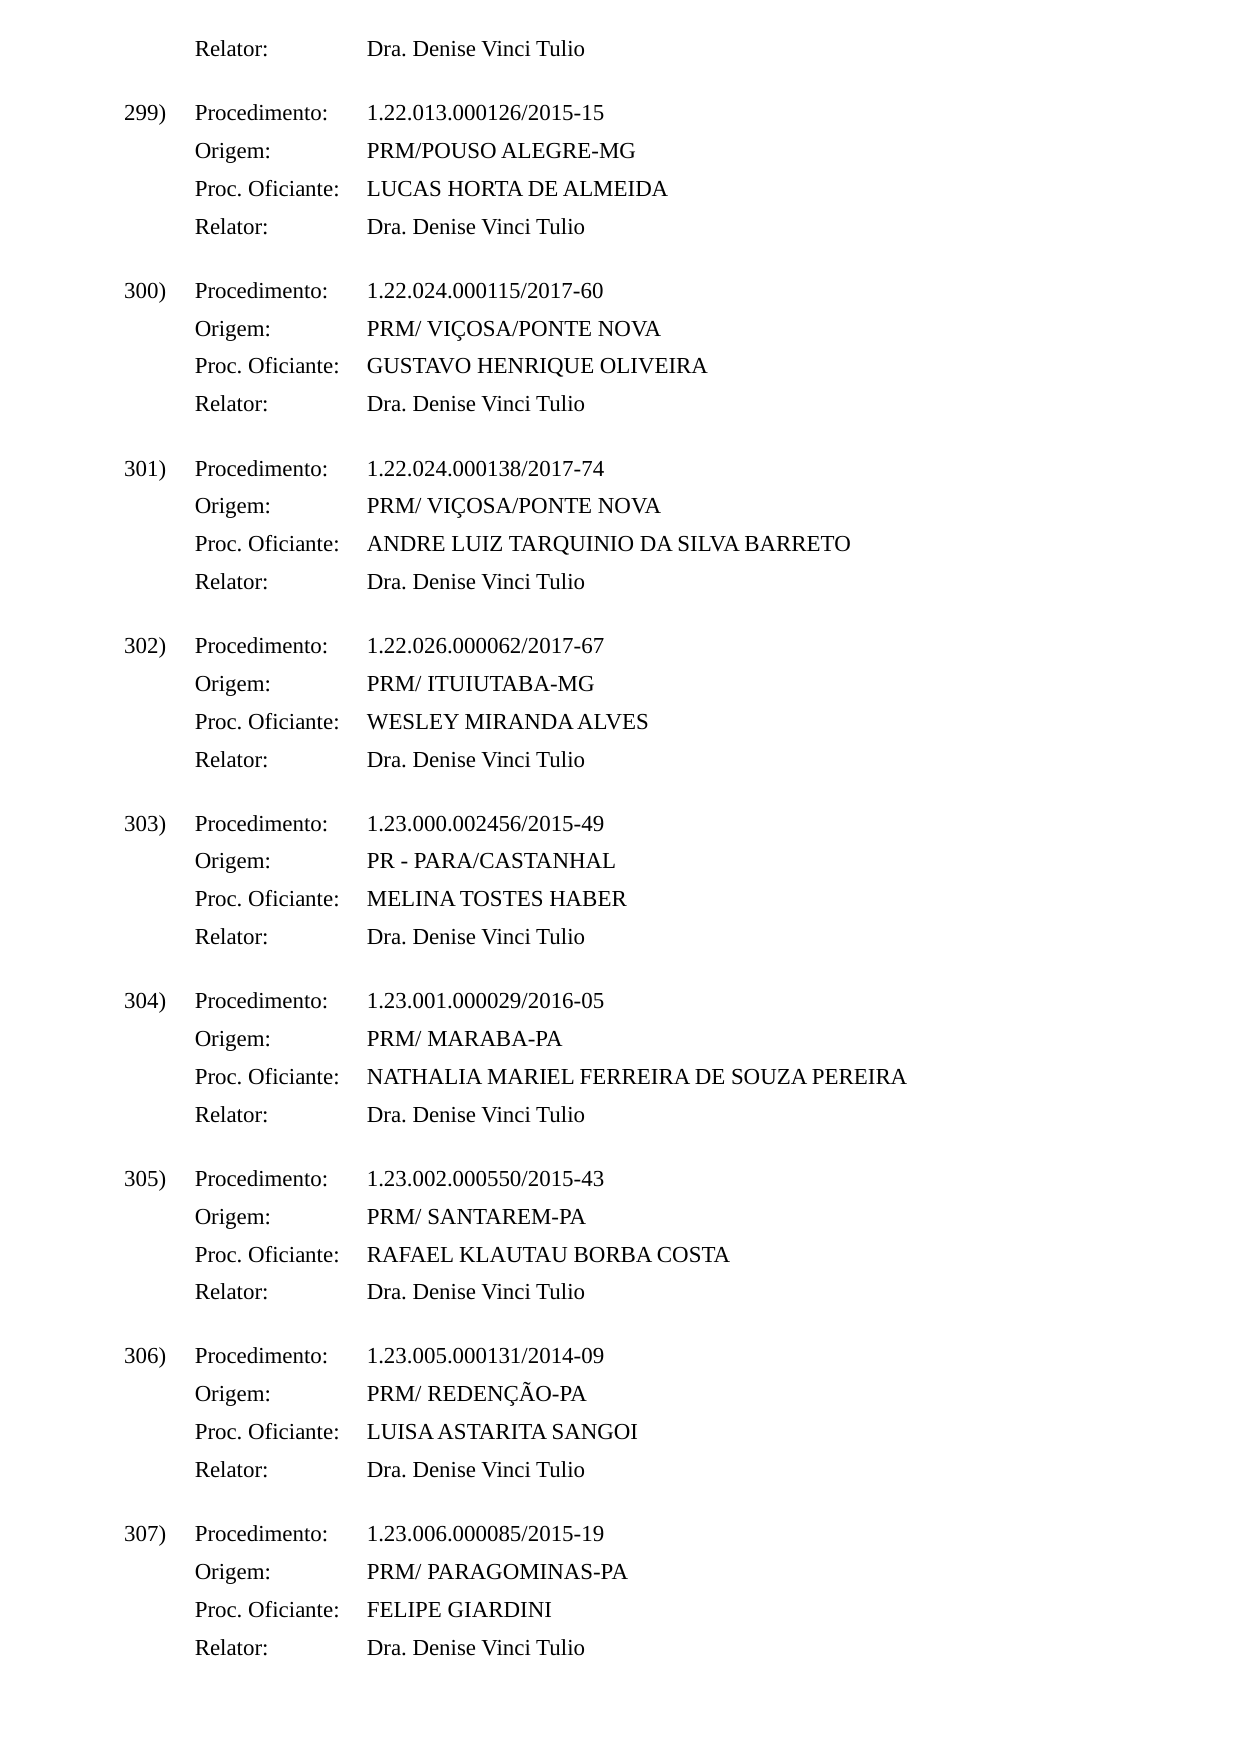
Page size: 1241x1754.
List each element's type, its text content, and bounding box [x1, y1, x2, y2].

table_cell [118, 562, 189, 600]
table_cell Proc. Oficiante: [189, 347, 361, 385]
table_cell [118, 1590, 189, 1628]
table_cell LUCAS HORTA DE ALMEIDA [361, 169, 1122, 207]
table_cell Origem: [189, 1020, 361, 1057]
table_cell ANDRE LUIZ TARQUINIO DA SILVA BARRETO [361, 525, 1122, 562]
table_cell [118, 131, 189, 169]
table_cell Dra. Denise Vinci Tulio [361, 30, 1122, 67]
table_cell [118, 664, 189, 702]
table_cell Dra. Denise Vinci Tulio [361, 1273, 1122, 1311]
table_cell [118, 1235, 189, 1273]
table_cell [118, 1020, 189, 1057]
table_cell Origem: [189, 1197, 361, 1235]
table_cell Dra. Denise Vinci Tulio [361, 385, 1122, 422]
table_cell Relator: [189, 1095, 361, 1133]
table_header 302) [118, 626, 189, 664]
table_cell [118, 740, 189, 778]
table_cell Proc. Oficiante: [189, 702, 361, 740]
table_header Procedimento: [189, 626, 361, 664]
table_header 1.22.026.000062/2017-67 [361, 626, 1122, 664]
table_header 303) [118, 804, 189, 842]
table_cell [118, 525, 189, 562]
table_cell Origem: [189, 487, 361, 524]
table_cell Relator: [189, 385, 361, 422]
table_cell Dra. Denise Vinci Tulio [361, 1450, 1122, 1488]
table_header 307) [118, 1515, 189, 1552]
table_cell Relator: [189, 1450, 361, 1488]
table_cell Relator: [189, 1628, 361, 1666]
table_cell [118, 880, 189, 917]
table_header 306) [118, 1337, 189, 1375]
table_cell [118, 918, 189, 955]
table_header Procedimento: [189, 982, 361, 1019]
table_cell [118, 309, 189, 347]
table_header Procedimento: [189, 1515, 361, 1552]
table_header 1.23.002.000550/2015-43 [361, 1159, 1122, 1197]
table_cell Relator: [189, 207, 361, 245]
table_cell Proc. Oficiante: [189, 880, 361, 917]
table_cell Relator: [189, 562, 361, 600]
table_cell FELIPE GIARDINI [361, 1590, 1122, 1628]
table_cell Proc. Oficiante: [189, 1413, 361, 1450]
table_cell Origem: [189, 131, 361, 169]
table_cell Dra. Denise Vinci Tulio [361, 1628, 1122, 1666]
table_cell [118, 1197, 189, 1235]
table_header Procedimento: [189, 1159, 361, 1197]
table_header 304) [118, 982, 189, 1019]
table_cell [118, 1628, 189, 1666]
table_cell Origem: [189, 1552, 361, 1590]
table_cell PRM/POUSO ALEGRE-MG [361, 131, 1122, 169]
table_header Procedimento: [189, 1337, 361, 1375]
table_header 1.22.024.000115/2017-60 [361, 271, 1122, 309]
table_header 305) [118, 1159, 189, 1197]
table_cell Dra. Denise Vinci Tulio [361, 918, 1122, 955]
table_cell PRM/ REDENÇÃO-PA [361, 1375, 1122, 1412]
table_header 300) [118, 271, 189, 309]
table_cell Relator: [189, 30, 361, 67]
table_cell Proc. Oficiante: [189, 169, 361, 207]
table_cell Dra. Denise Vinci Tulio [361, 740, 1122, 778]
table_cell Relator: [189, 918, 361, 955]
table_header Procedimento: [189, 271, 361, 309]
table_cell [118, 1413, 189, 1450]
table_cell [118, 347, 189, 385]
table_cell PRM/ VIÇOSA/PONTE NOVA [361, 309, 1122, 347]
table_cell NATHALIA MARIEL FERREIRA DE SOUZA PEREIRA [361, 1057, 1122, 1095]
table_cell PRM/ MARABA-PA [361, 1020, 1122, 1057]
table_cell [118, 1273, 189, 1311]
table_cell [118, 207, 189, 245]
table_cell Origem: [189, 842, 361, 880]
table_header 1.23.005.000131/2014-09 [361, 1337, 1122, 1375]
table_header Procedimento: [189, 804, 361, 842]
table_cell [118, 702, 189, 740]
table_cell [118, 30, 189, 67]
table_cell Proc. Oficiante: [189, 525, 361, 562]
table_header 299) [118, 94, 189, 131]
table_cell Dra. Denise Vinci Tulio [361, 562, 1122, 600]
table_cell [118, 842, 189, 880]
table_cell [118, 1375, 189, 1412]
table_cell GUSTAVO HENRIQUE OLIVEIRA [361, 347, 1122, 385]
table_cell Proc. Oficiante: [189, 1590, 361, 1628]
table_header Procedimento: [189, 94, 361, 131]
table_cell Origem: [189, 309, 361, 347]
table_cell RAFAEL KLAUTAU BORBA COSTA [361, 1235, 1122, 1273]
table_cell Dra. Denise Vinci Tulio [361, 1095, 1122, 1133]
table_cell WESLEY MIRANDA ALVES [361, 702, 1122, 740]
table_cell Dra. Denise Vinci Tulio [361, 207, 1122, 245]
table_cell [118, 1450, 189, 1488]
table_cell MELINA TOSTES HABER [361, 880, 1122, 917]
table_cell [118, 169, 189, 207]
table_header 1.23.001.000029/2016-05 [361, 982, 1122, 1019]
table_cell PRM/ SANTAREM-PA [361, 1197, 1122, 1235]
table_header 301) [118, 449, 189, 487]
table_cell LUISA ASTARITA SANGOI [361, 1413, 1122, 1450]
table_cell PRM/ PARAGOMINAS-PA [361, 1552, 1122, 1590]
table_cell [118, 1095, 189, 1133]
table_header 1.23.000.002456/2015-49 [361, 804, 1122, 842]
table_cell [118, 1552, 189, 1590]
table_header 1.22.024.000138/2017-74 [361, 449, 1122, 487]
table_cell Origem: [189, 1375, 361, 1412]
table_cell Proc. Oficiante: [189, 1235, 361, 1273]
table_cell Proc. Oficiante: [189, 1057, 361, 1095]
table_cell [118, 385, 189, 422]
table_cell [118, 1057, 189, 1095]
table_cell Relator: [189, 740, 361, 778]
table_header 1.23.006.000085/2015-19 [361, 1515, 1122, 1552]
table_cell PR - PARA/CASTANHAL [361, 842, 1122, 880]
table_header 1.22.013.000126/2015-15 [361, 94, 1122, 131]
table_cell Relator: [189, 1273, 361, 1311]
table_cell [118, 487, 189, 524]
table_cell PRM/ ITUIUTABA-MG [361, 664, 1122, 702]
table_header Procedimento: [189, 449, 361, 487]
table_cell PRM/ VIÇOSA/PONTE NOVA [361, 487, 1122, 524]
table_cell Origem: [189, 664, 361, 702]
